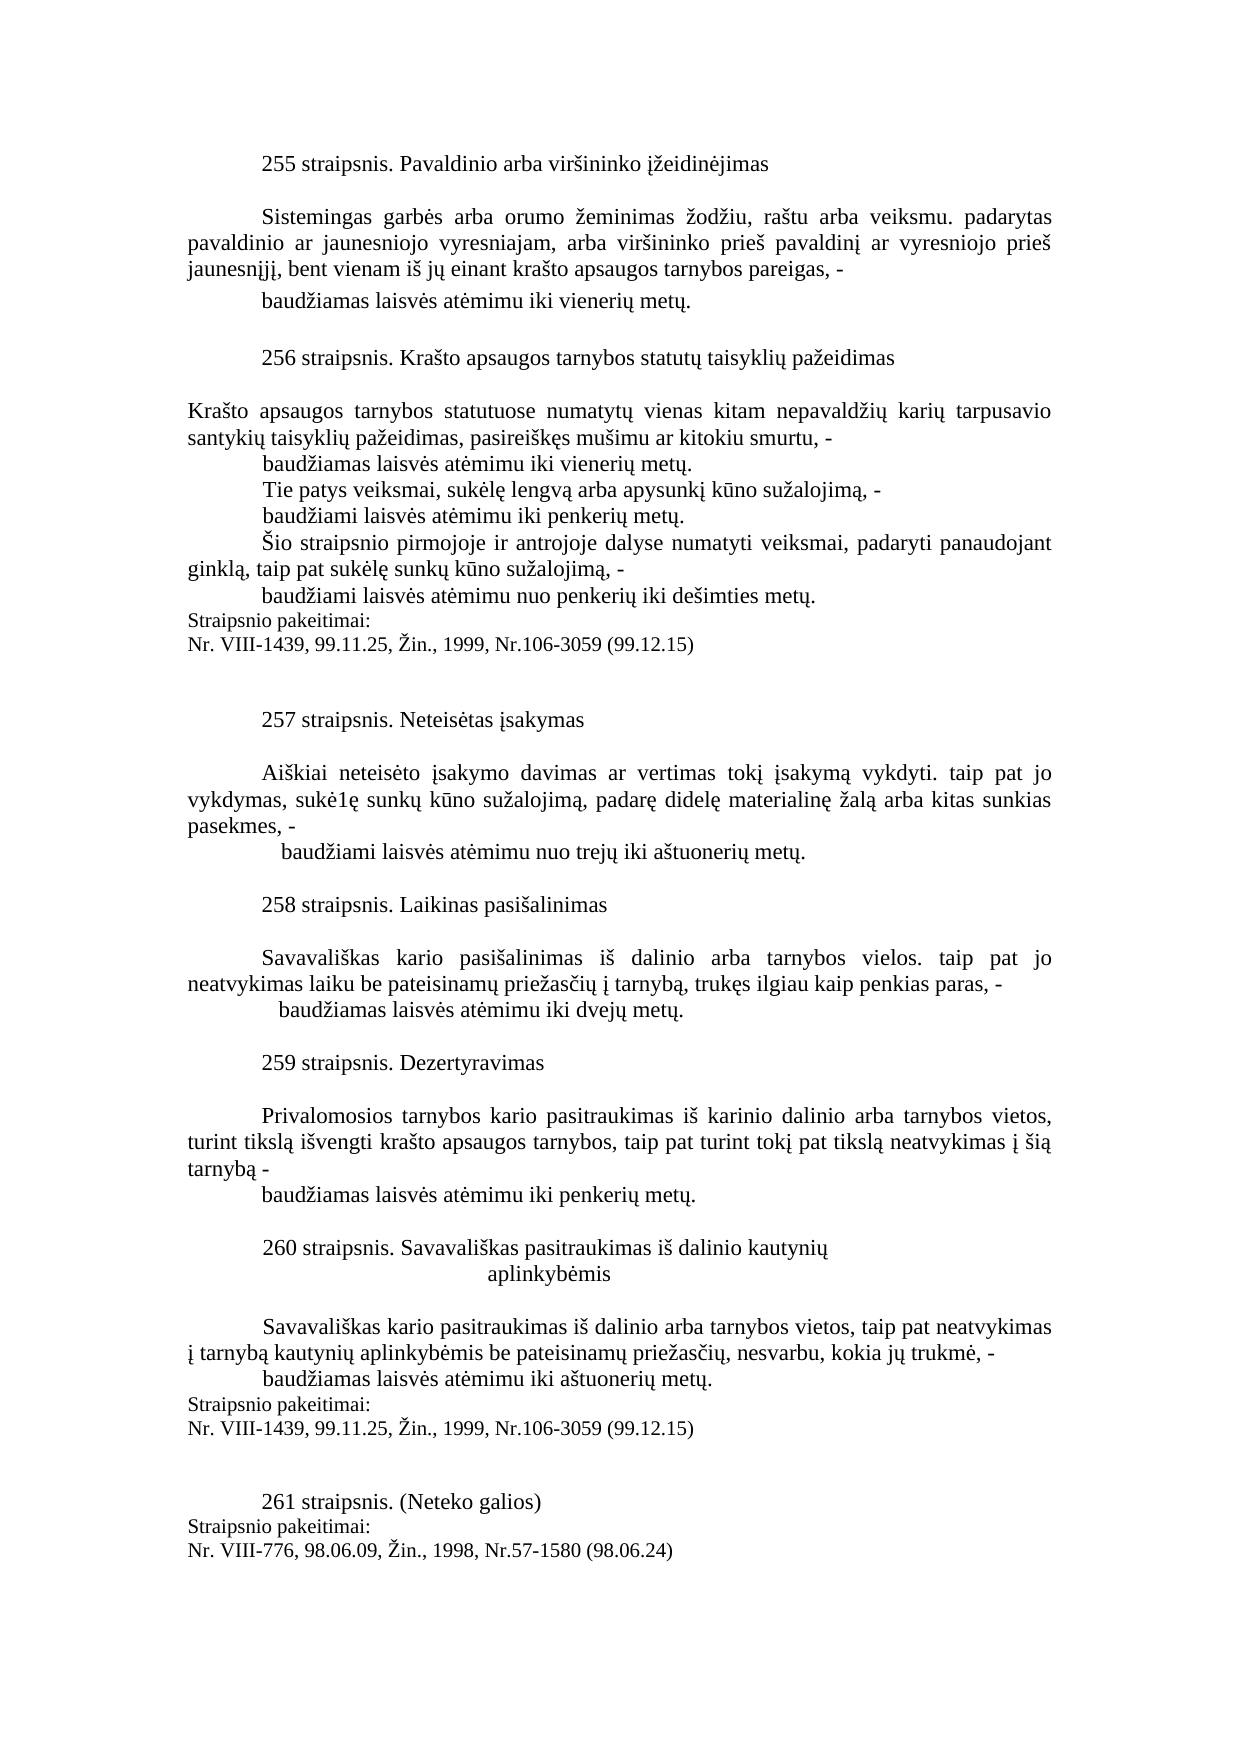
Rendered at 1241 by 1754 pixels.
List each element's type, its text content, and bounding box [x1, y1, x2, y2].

text baudžiamas laisvės atėmimu iki aštuonerių metų. [187, 1365, 1053, 1392]
text Straipsnio pakeitimai: [187, 1392, 1053, 1416]
text 257 straipsnis. Neteisėtas įsakymas [207, 707, 1053, 733]
text Šio straipsnio pirmojoje ir antrojoje dalyse numatyti veiksmai, padaryti panaudojant ginklą, taip pat sukėlę sunkų kūno sužalojimą, - [187, 529, 1053, 582]
text baudžiami laisvės atėmimu nuo trejų iki aštuonerių metų. [207, 838, 1053, 865]
text baudžiami laisvės atėmimu nuo penkerių iki dešimties metų. [207, 582, 1053, 608]
text Nr. VIII-1439, 99.11.25, Žin., 1999, Nr.106-3059 (99.12.15) [187, 632, 1053, 656]
text Aiškiai neteisėto įsakymo davimas ar vertimas tokį įsakymą vykdyti. taip pat jo vykdymas, sukė1ę sunkų kūno sužalojimą, padarę didelę materialinę žalą arba kitas sunkias pasekmes, - [187, 759, 1053, 838]
text 260 straipsnis. Savavališkas pasitraukimas iš dalinio kautynių [187, 1234, 1053, 1260]
text 261 straipsnis. (Neteko galios) [207, 1488, 1053, 1514]
text 258 straipsnis. Laikinas pasišalinimas [204, 891, 1053, 917]
text 255 straipsnis. Pavaldinio arba viršininko įžeidinėjimas [206, 150, 1053, 176]
text baudžiamas laisvės atėmimu iki dvejų metų. [204, 996, 1053, 1023]
text Privalomosios tarnybos kario pasitraukimas iš karinio dalinio arba tarnybos vietos, turint tikslą išvengti krašto apsaugos tarnybos, taip pat turint tokį pat tikslą neatvykimas į šią tarnybą - [187, 1102, 1053, 1181]
text Sistemingas garbės arba orumo žeminimas žodžiu, raštu arba veiksmu. padarytas pavaldinio ar jaunesniojo vyresniajam, arba viršininko prieš pavaldinį ar vyresniojo prieš jaunesnįjį, bent vienam iš jų einant krašto apsaugos tarnybos pareigas, - [187, 203, 1053, 282]
text baudžiamas laisvės atėmimu iki vienerių metų. [202, 287, 1053, 313]
text Tie patys veiksmai, sukėlę lengvą arba apysunkį kūno sužalojimą, - [187, 476, 1053, 503]
text Krašto apsaugos tarnybos statutuose numatytų vienas kitam nepavaldžių karių tarpusavio santykių taisyklių pažeidimas, pasireiškęs mušimu ar kitokiu smurtu, - [187, 397, 1053, 450]
text 256 straipsnis. Krašto apsaugos tarnybos statutų taisyklių pažeidimas [261, 344, 1053, 371]
text baudžiamas laisvės atėmimu iki penkerių metų. [204, 1181, 1053, 1207]
text baudžiamas laisvės atėmimu iki vienerių metų. [187, 450, 1053, 476]
text Savavališkas kario pasitraukimas iš dalinio arba tarnybos vietos, taip pat neatvykimas į tarnybą kautynių aplinkybėmis be pateisinamų priežasčių, nesvarbu, kokia jų trukmė, - [187, 1313, 1053, 1365]
text Straipsnio pakeitimai: [187, 608, 1053, 632]
text baudžiami laisvės atėmimu iki penkerių metų. [187, 503, 1053, 529]
text Nr. VIII-1439, 99.11.25, Žin., 1999, Nr.106-3059 (99.12.15) [187, 1416, 1053, 1440]
text Savavališkas kario pasišalinimas iš dalinio arba tarnybos vielos. taip pat jo neatvykimas laiku be pateisinamų priežasčių į tarnybą, trukęs ilgiau kaip penkias paras, - [187, 944, 1053, 996]
text Nr. VIII-776, 98.06.09, Žin., 1998, Nr.57-1580 (98.06.24) [187, 1538, 1053, 1562]
text Straipsnio pakeitimai: [187, 1514, 1053, 1538]
text aplinkybėmis [412, 1260, 1053, 1286]
text 259 straipsnis. Dezertyravimas [207, 1049, 1053, 1076]
